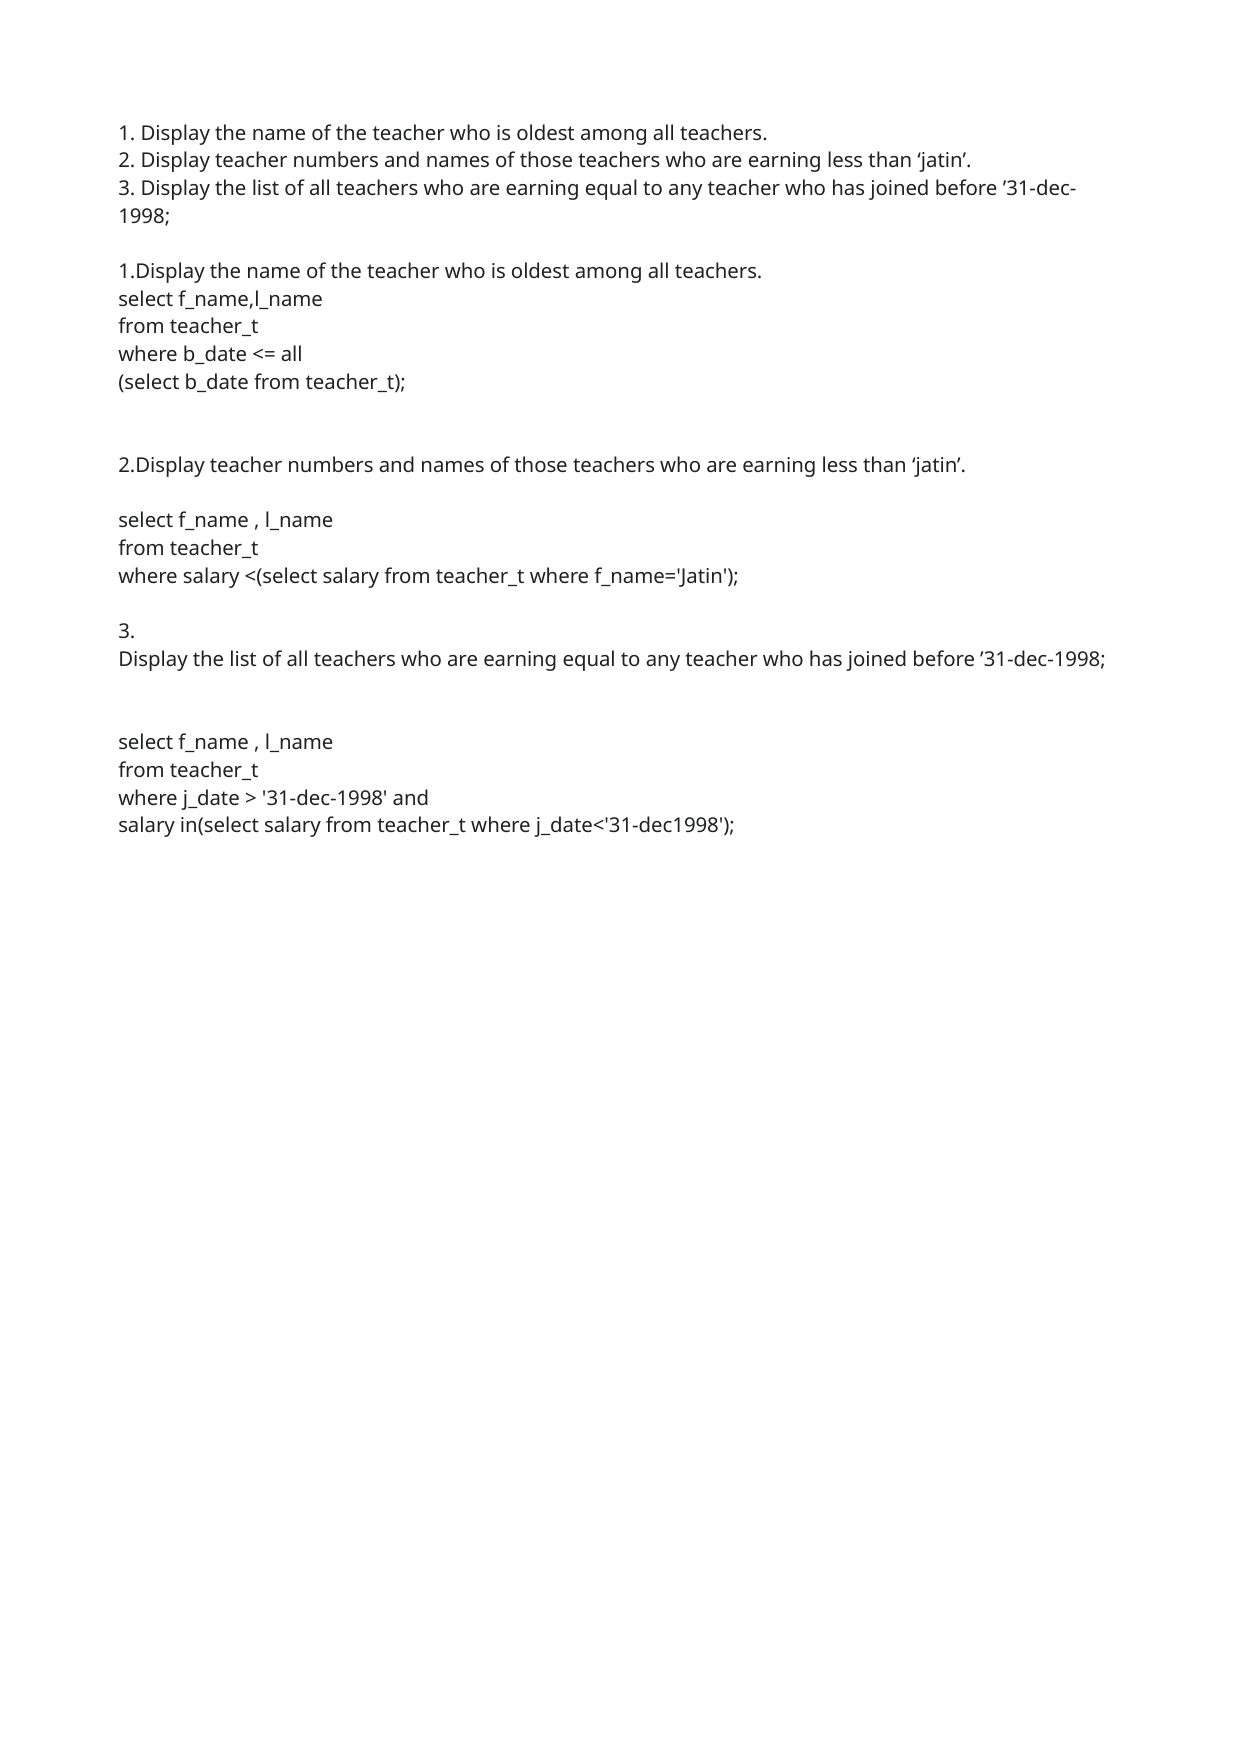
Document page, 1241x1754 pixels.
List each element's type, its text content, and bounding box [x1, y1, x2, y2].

text from teacher_t [118, 534, 1122, 561]
text 3. Display the list of all teachers who are earning equal to any teacher who has joined before ’31-dec-1998; [118, 173, 1122, 229]
text salary in(select salary from teacher_t where j_date<'31-dec1998'); [118, 811, 1122, 838]
text where salary <(select salary from teacher_t where f_name='Jatin'); [118, 561, 1122, 589]
text 2.Display teacher numbers and names of those teachers who are earning less than ‘jatin’. [118, 451, 1122, 478]
text where b_date <= all [118, 340, 1122, 367]
text 1. Display the name of the teacher who is oldest among all teachers. [118, 118, 1122, 146]
text 1.Display the name of the teacher who is oldest among all teachers. [118, 257, 1122, 284]
text select f_name , l_name [118, 728, 1122, 755]
text from teacher_t [118, 755, 1122, 783]
text select f_name,l_name [118, 284, 1122, 312]
text select f_name , l_name [118, 506, 1122, 534]
text where j_date > '31-dec-1998' and [118, 783, 1122, 811]
text from teacher_t [118, 312, 1122, 340]
text 2. Display teacher numbers and names of those teachers who are earning less than ‘jatin’. [118, 146, 1122, 173]
text Display the list of all teachers who are earning equal to any teacher who has joined before ’31-dec-1998; [118, 644, 1122, 672]
text (select b_date from teacher_t); [118, 367, 1122, 395]
text 3. [118, 617, 1122, 644]
